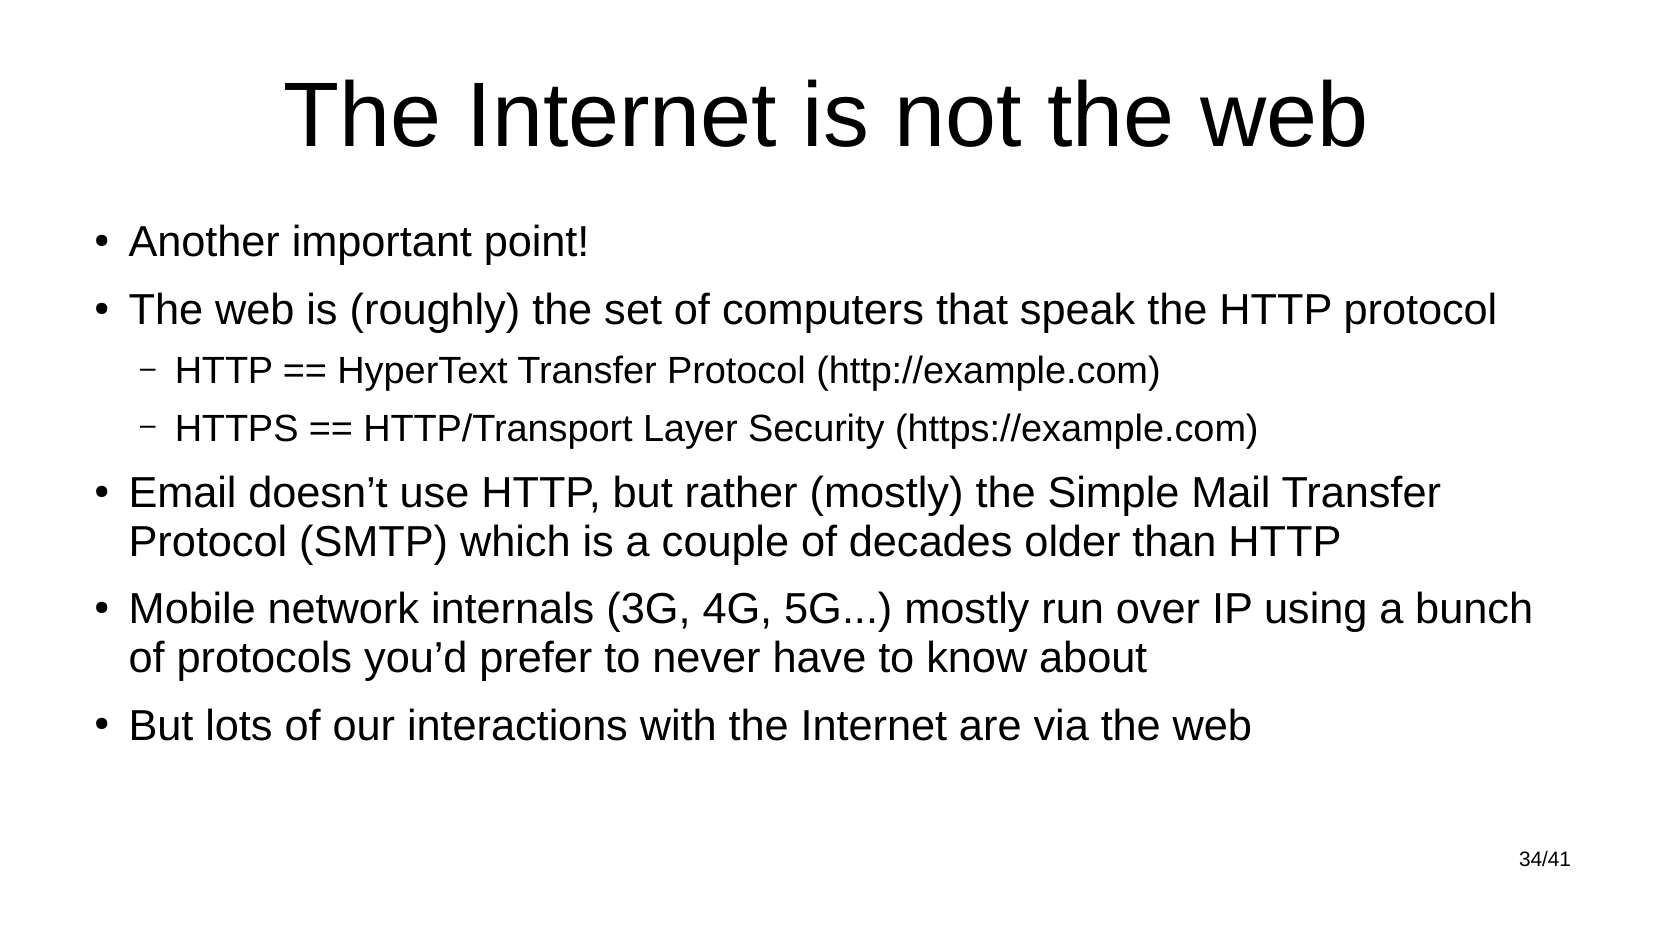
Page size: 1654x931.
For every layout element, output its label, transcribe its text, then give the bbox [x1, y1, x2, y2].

list Another important point! The web is (roughly) the set of computers that speak the HTTP protocol HTTP == HyperText Transfer Protocol (http://example.com) HTTPS == HTTP/Transport Layer Security (https://example.com) Email doesn’t use HTTP, but rather (mostly) the Simple Mail Transfer Protocol (SMTP) which is a couple of decades older than HTTP Mobile network internals (3G, 4G, 5G...) mostly run over IP using a bunch of protocols you’d prefer to never have to know about But lots of our interactions with the Internet are via the web [82, 217, 1571, 758]
title The Internet is not the web [82, 37, 1571, 193]
